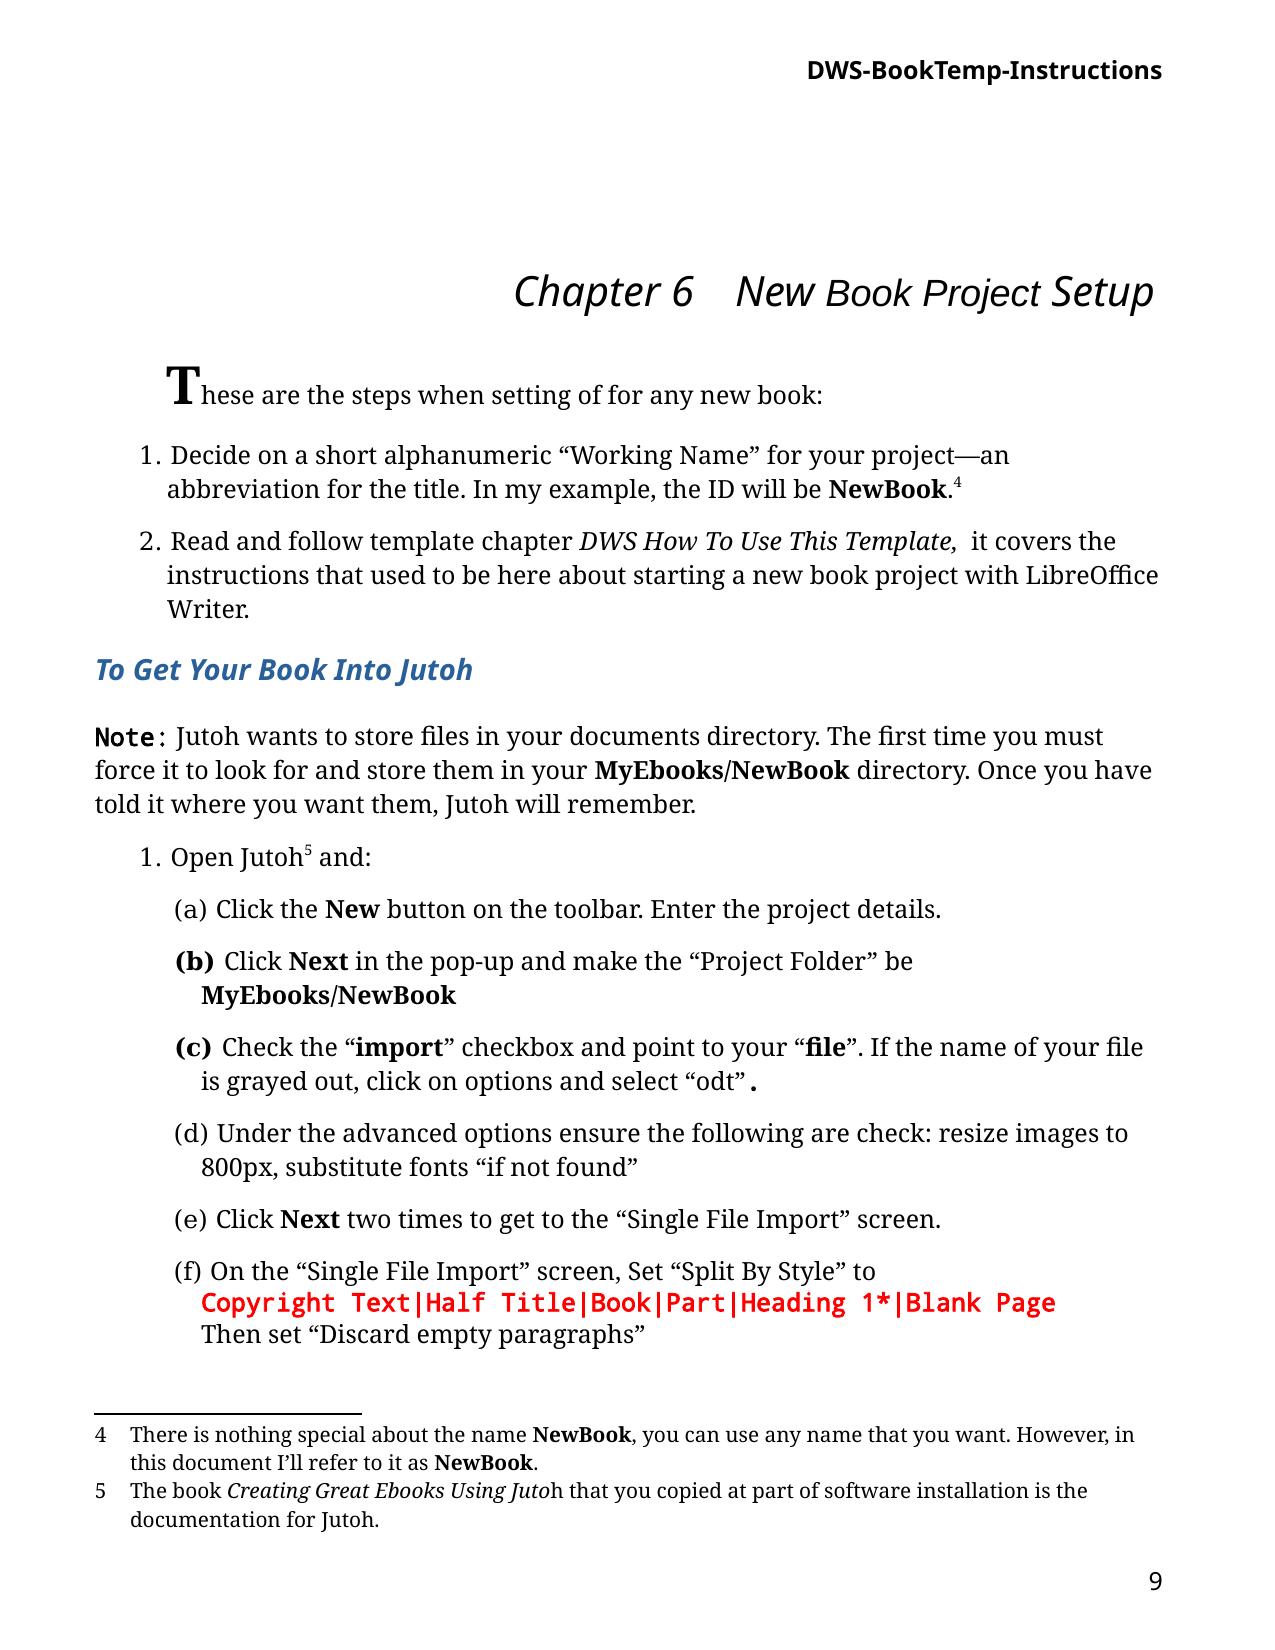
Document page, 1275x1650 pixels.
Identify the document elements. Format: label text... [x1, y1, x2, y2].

text Note: Jutoh wants to store files in your documents directory. The first time you must force it to look for and store them in your MyEbooks/NewBook directory. Once you have told it where you want them, Jutoh will remember. [94, 719, 1162, 821]
list These are the steps when setting of for any new book: [131, 348, 1162, 419]
list Click Next in the pop-up and make the “Project Folder” be MyEbooks/NewBook [165, 943, 1162, 1011]
list Under the advanced options ensure the following are check: resize images to 800px, substitute fonts “if not found” [165, 1116, 1162, 1184]
list Read and follow template chapter DWS How To Use This Template, it covers the instructions that used to be here about starting a new book project with LibreOffice Writer. [131, 524, 1162, 626]
list The book Creating Great Ebooks Using Jutoh that you copied at part of software installation is the documentation for Jutoh. [94, 1477, 1162, 1533]
list Open Jutoh and: [131, 839, 1162, 873]
list On the “Single File Import” screen, Set “Split By Style” to Copyright Text|Half Title|Book|Part|Heading 1*|Blank Page Then set “Discard empty paragraphs” [165, 1254, 1162, 1351]
list Click the New button on the toolbar. Enter the project details. [165, 891, 1162, 925]
list Click Next two times to get to the “Single File Import” screen. [165, 1202, 1162, 1236]
list There is nothing special about the name NewBook, you can use any name that you want. However, in this document I’ll refer to it as NewBook. [94, 1420, 1162, 1477]
list Decide on a short alphanumeric “Working Name” for your project—an abbreviation for the title. In my example, the ID will be NewBook. [131, 437, 1162, 506]
list Check the “import” checkbox and point to your “file”. If the name of your file is grayed out, click on options and select “odt”. [165, 1029, 1162, 1098]
subtitle To Get Your Book into Jutoh [94, 649, 1162, 689]
subtitle New Book Project Setup [94, 258, 1162, 321]
